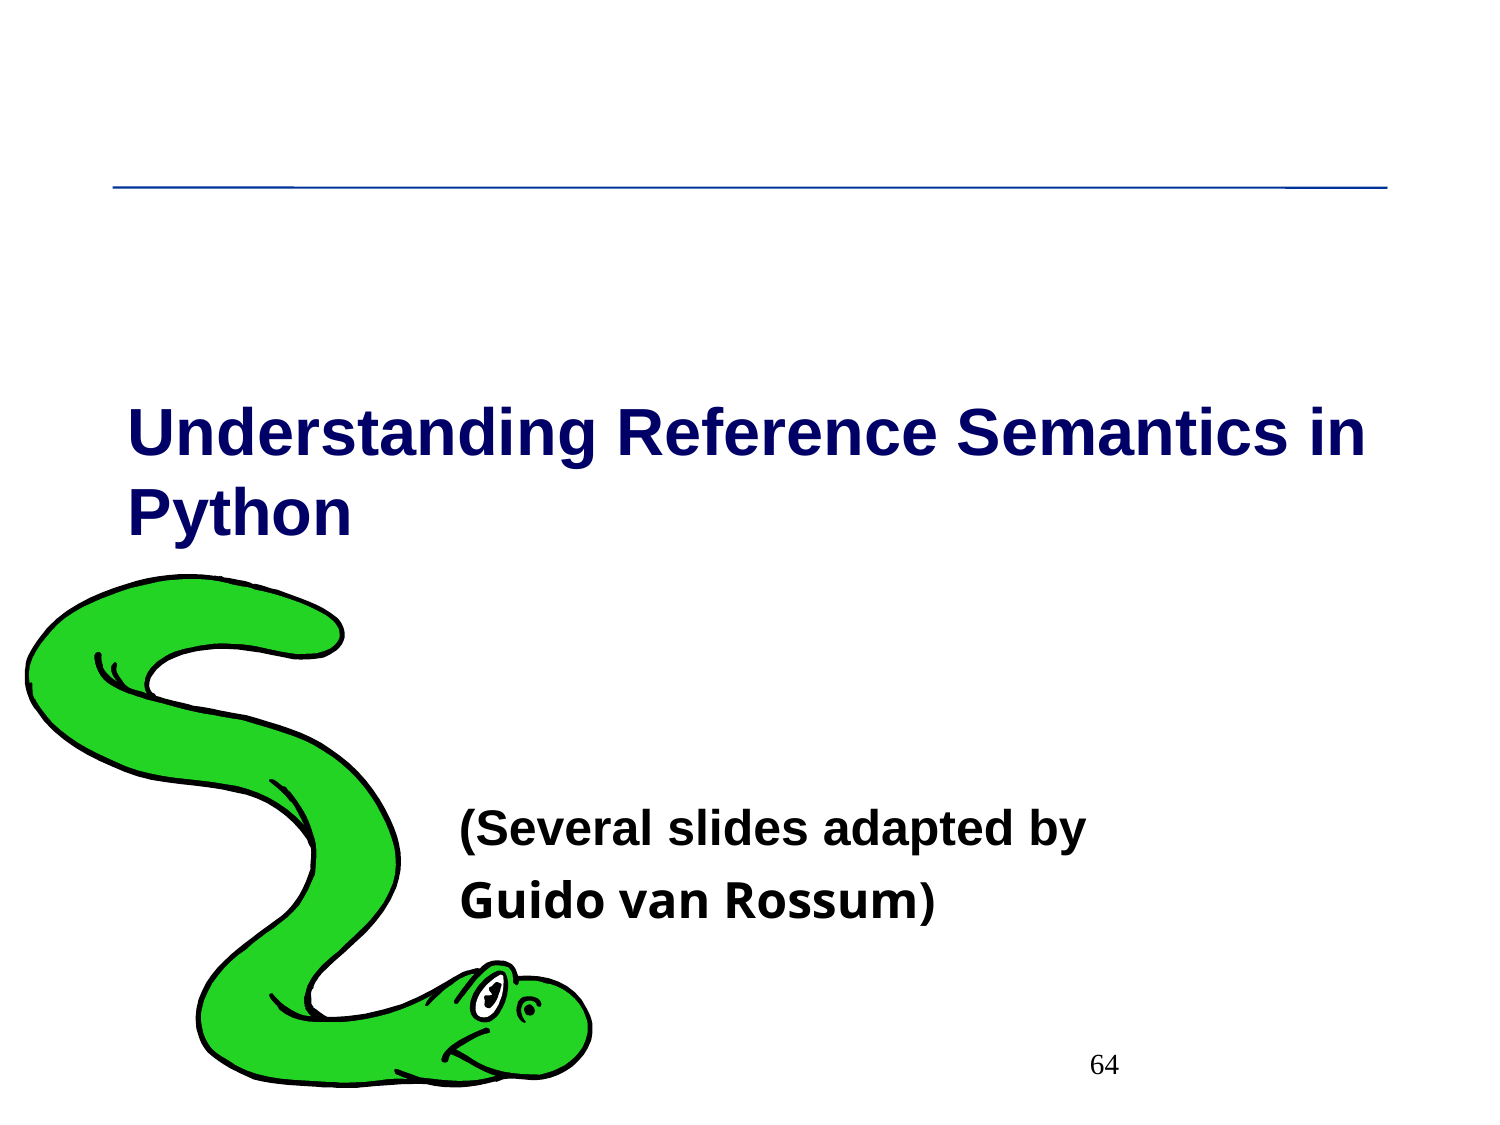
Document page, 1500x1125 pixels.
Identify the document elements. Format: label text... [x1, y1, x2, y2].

picture [24, 561, 604, 1088]
title Understanding Reference Semantics in Python [112, 374, 1388, 563]
subtitle (Several slides adapted by Guido van Rossum) [604, 788, 1373, 1076]
